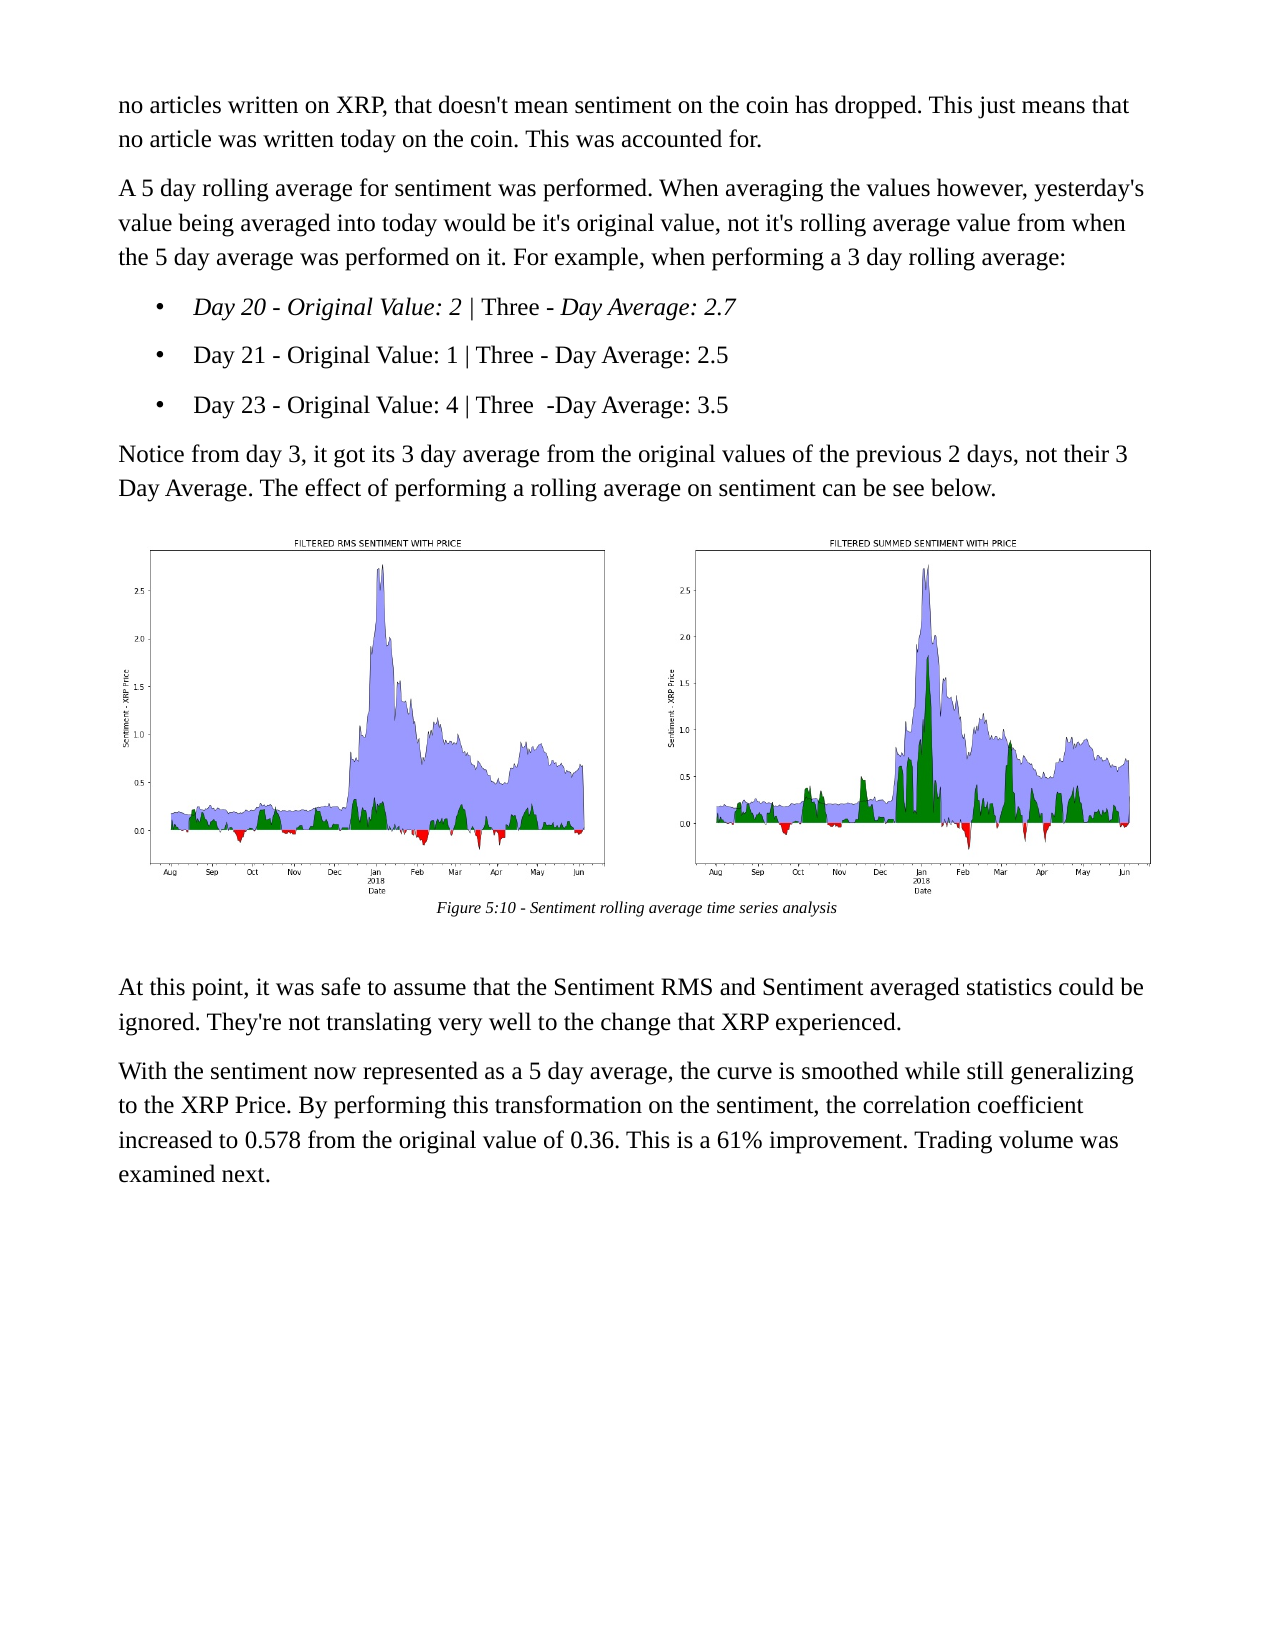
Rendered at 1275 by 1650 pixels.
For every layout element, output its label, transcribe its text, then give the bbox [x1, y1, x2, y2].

text A 5 day rolling average for sentiment was performed. When averaging the values however, yesterday's value being averaged into today would be it's original value, not it's rolling average value from when the 5 day average was performed on it. For example, when performing a 3 day rolling average: [118, 173, 1157, 271]
text With the sentiment now represented as a 5 day average, the curve is smoothed while still generalizing to the XRP Price. By performing this transformation on the sentiment, the correlation coefficient increased to 0.578 from the original value of 0.36. This is a 61% improvement. Trading volume was examined next. [118, 1056, 1157, 1188]
list Day 20 - Original Value: 2 | Three - Day Average: 2.7 [156, 292, 1157, 320]
text no articles written on XRP, that doesn't mean sentiment on the coin has dropped. This just means that no article was written today on the coin. This was accounted for. [118, 90, 1157, 153]
list Day 21 - Original Value: 1 | Three - Day Average: 2.5 [156, 341, 1157, 369]
text Notice from day 3, it got its 3 day average from the original values of the previous 2 days, not their 3 Day Average. The effect of performing a rolling average on sentiment can be see below. [118, 439, 1157, 502]
list Day 23 - Original Value: 4 | Three -Day Average: 3.5 [156, 390, 1157, 418]
text At this point, it was safe to assume that the Sentiment RMS and Sentiment averaged statistics could be ignored. They're not translating very well to the change that XRP experienced. [118, 972, 1157, 1035]
picture [118, 534, 1157, 899]
text Figure 5:10 - Sentiment rolling average time series analysis [118, 899, 1157, 917]
